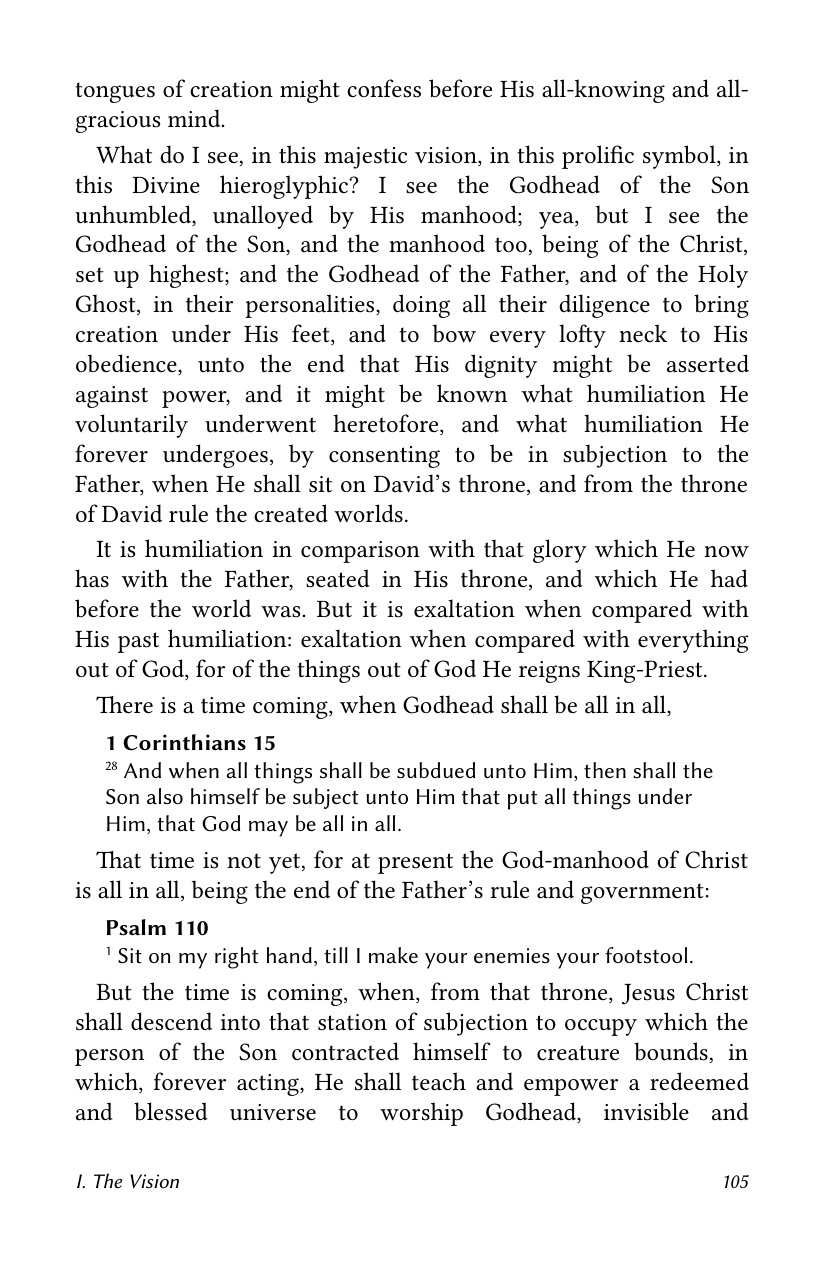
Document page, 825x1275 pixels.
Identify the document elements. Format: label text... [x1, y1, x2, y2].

text 28 And when all things shall be subdued unto Him, then shall the Son also himself be subject unto Him that put all things under Him, that God may be all in all. [105, 757, 720, 837]
text Psalm 110 [105, 915, 750, 941]
text 1 Sit on my right hand, till I make your enemies your footstool. [105, 943, 720, 969]
text That time is not yet, for at present the God-manhood of Christ is all in all, being the end of the Father’s rule and government: [75, 846, 750, 905]
text But the time is coming, when, from that throne, Jesus Christ shall descend into that station of subjection to occupy which the person of the Son contracted himself to creature bounds, in which, forever acting, He shall teach and empower a redeemed and blessed universe to worship Godhead, invisible and [75, 978, 750, 1127]
text What do I see, in this majestic vision, in this prolific symbol, in this Divine hieroglyphic? I see the Godhead of the Son unhumbled, unalloyed by His manhood; yea, but I see the Godhead of the Son, and the manhood too, being of the Christ, set up highest; and the Godhead of the Father, and of the Holy Ghost, in their personalities, doing all their diligence to bring creation under His feet, and to bow every lofty neck to His obedience, unto the end that His dignity might be asserted against power, and it might be known what humiliation He voluntarily underwent heretofore, and what humiliation He forever undergoes, by consenting to be in subjection to the Father, when He shall sit on David’s throne, and from the throne of David rule the created worlds. [75, 141, 750, 528]
text It is humiliation in comparison with that glory which He now has with the Father, seated in His throne, and which He had before the world was. But it is exaltation when compared with His past humiliation: exaltation when compared with everything out of God, for of the things out of God He reigns King-Priest. [75, 536, 750, 684]
text tongues of creation might confess before His all-knowing and all-gracious mind. [75, 75, 750, 133]
text 1 Corinthians 15 [105, 730, 750, 756]
text There is a time coming, when Godhead shall be all in all, [75, 691, 750, 719]
